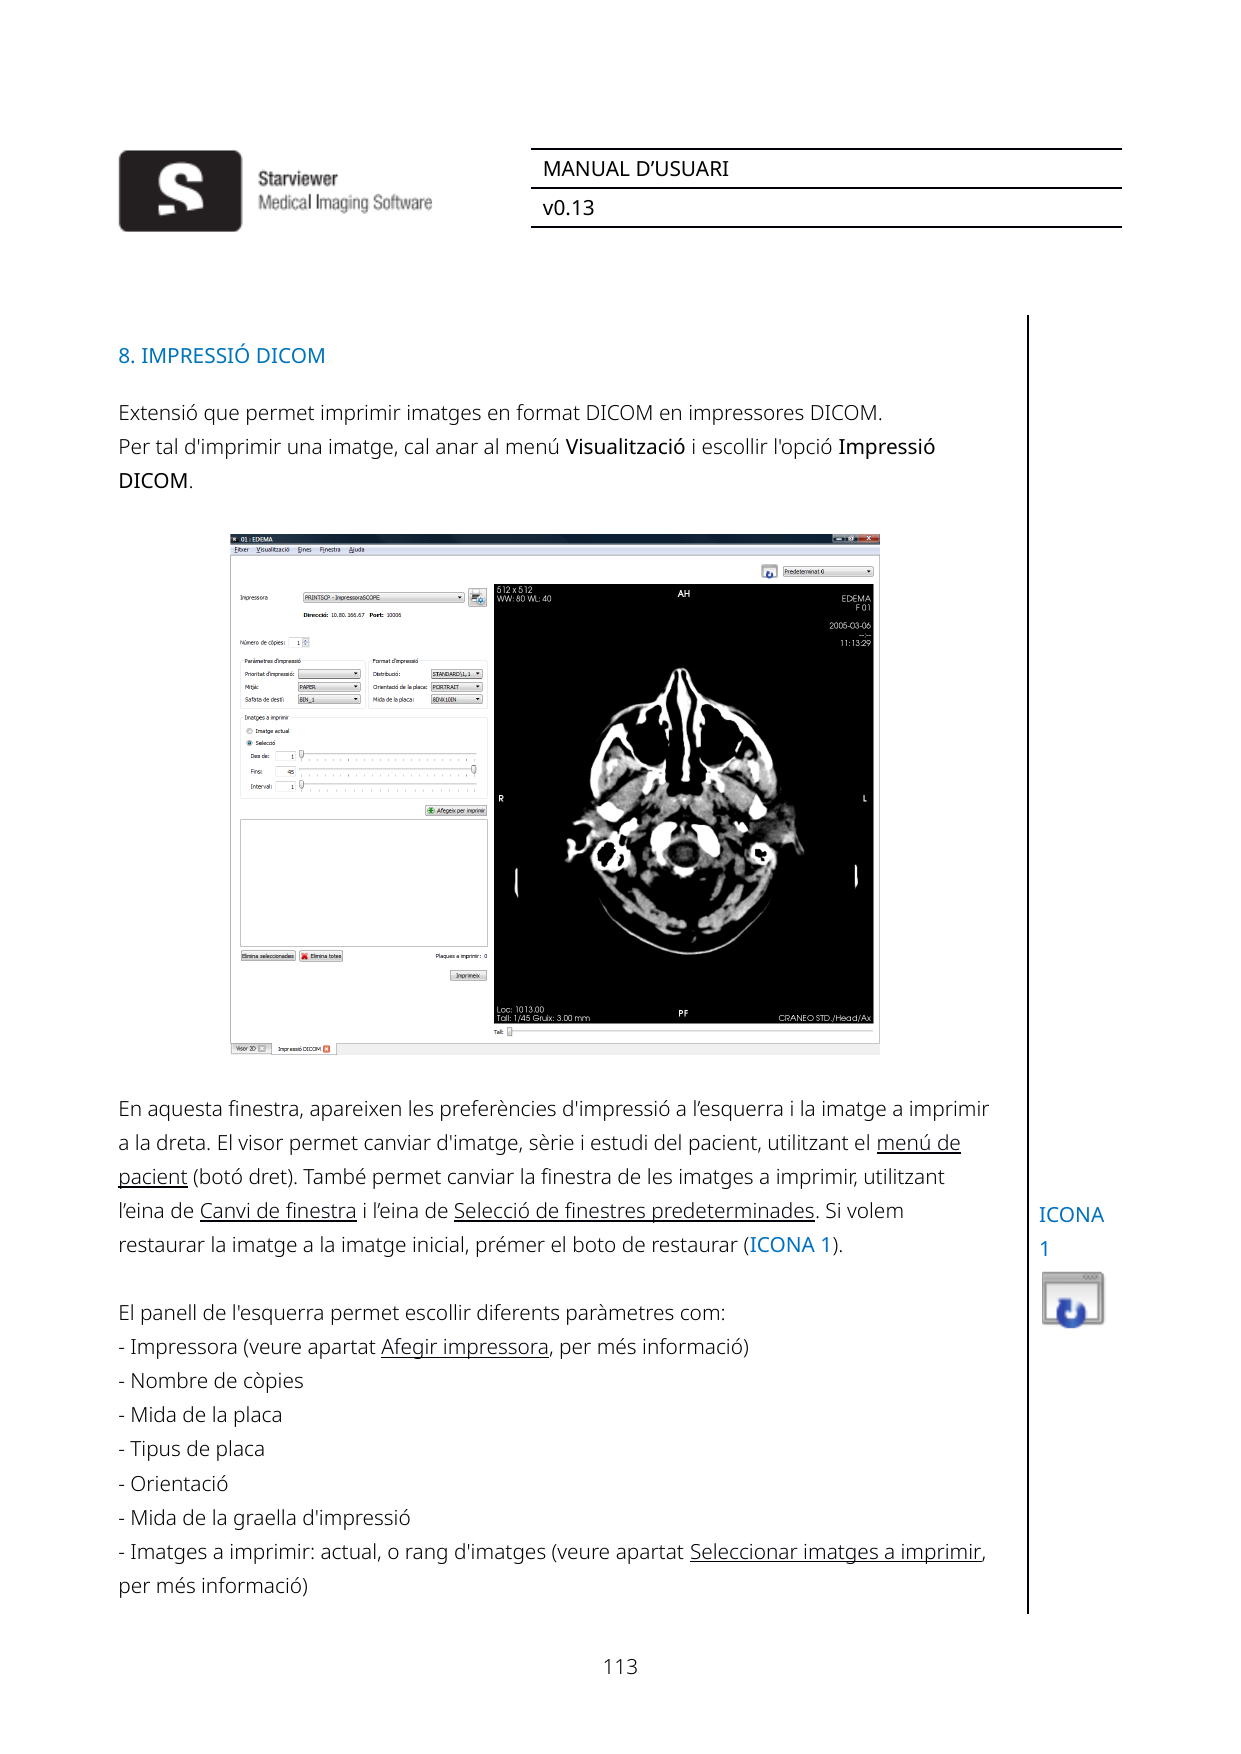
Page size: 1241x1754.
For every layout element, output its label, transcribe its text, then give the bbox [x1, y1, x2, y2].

subtitle Impressió DICOM [118, 341, 1027, 370]
text El panell de l'esquerra permet escollir diferents paràmetres com: [118, 1298, 1027, 1327]
text En aquesta finestra, apareixen les preferències d'impressió a l’esquerra i la imatge a imprimir a la dreta. El visor permet canviar d'imatge, sèrie i estudi del pacient, utilitzant el menú de pacient (botó dret). També permet canviar la finestra de les imatges a imprimir, utilitzant l’eina de Canvi de finestra i l’eina de Selecció de finestres predeterminades. Si volem restaurar la imatge a la imatge inicial, prémer el boto de restaurar (ICONA 1). [118, 1094, 1027, 1259]
text - Orientació [118, 1469, 1027, 1497]
text - Imatges a imprimir: actual, o rang d'imatges (veure apartat Seleccionar imatges a imprimir, per més informació) [118, 1537, 1027, 1599]
table_header ICONA 1 [1029, 315, 1122, 1614]
picture [230, 534, 880, 1055]
text - Nombre de còpies [118, 1366, 1027, 1395]
picture [1042, 1268, 1106, 1333]
text Per tal d'imprimir una imatge, cal anar al menú Visualització i escollir l'opció Impressió DICOM. [118, 432, 1027, 495]
text - Tipus de placa [118, 1434, 1027, 1463]
text Extensió que permet imprimir imatges en format DICOM en impressores DICOM. [118, 398, 1027, 427]
text - Mida de la placa [118, 1401, 1027, 1429]
text - Impressora (veure apartat Afegir impressora, per més informació) [118, 1332, 1027, 1361]
text - Mida de la graella d'impressió [118, 1503, 1027, 1531]
